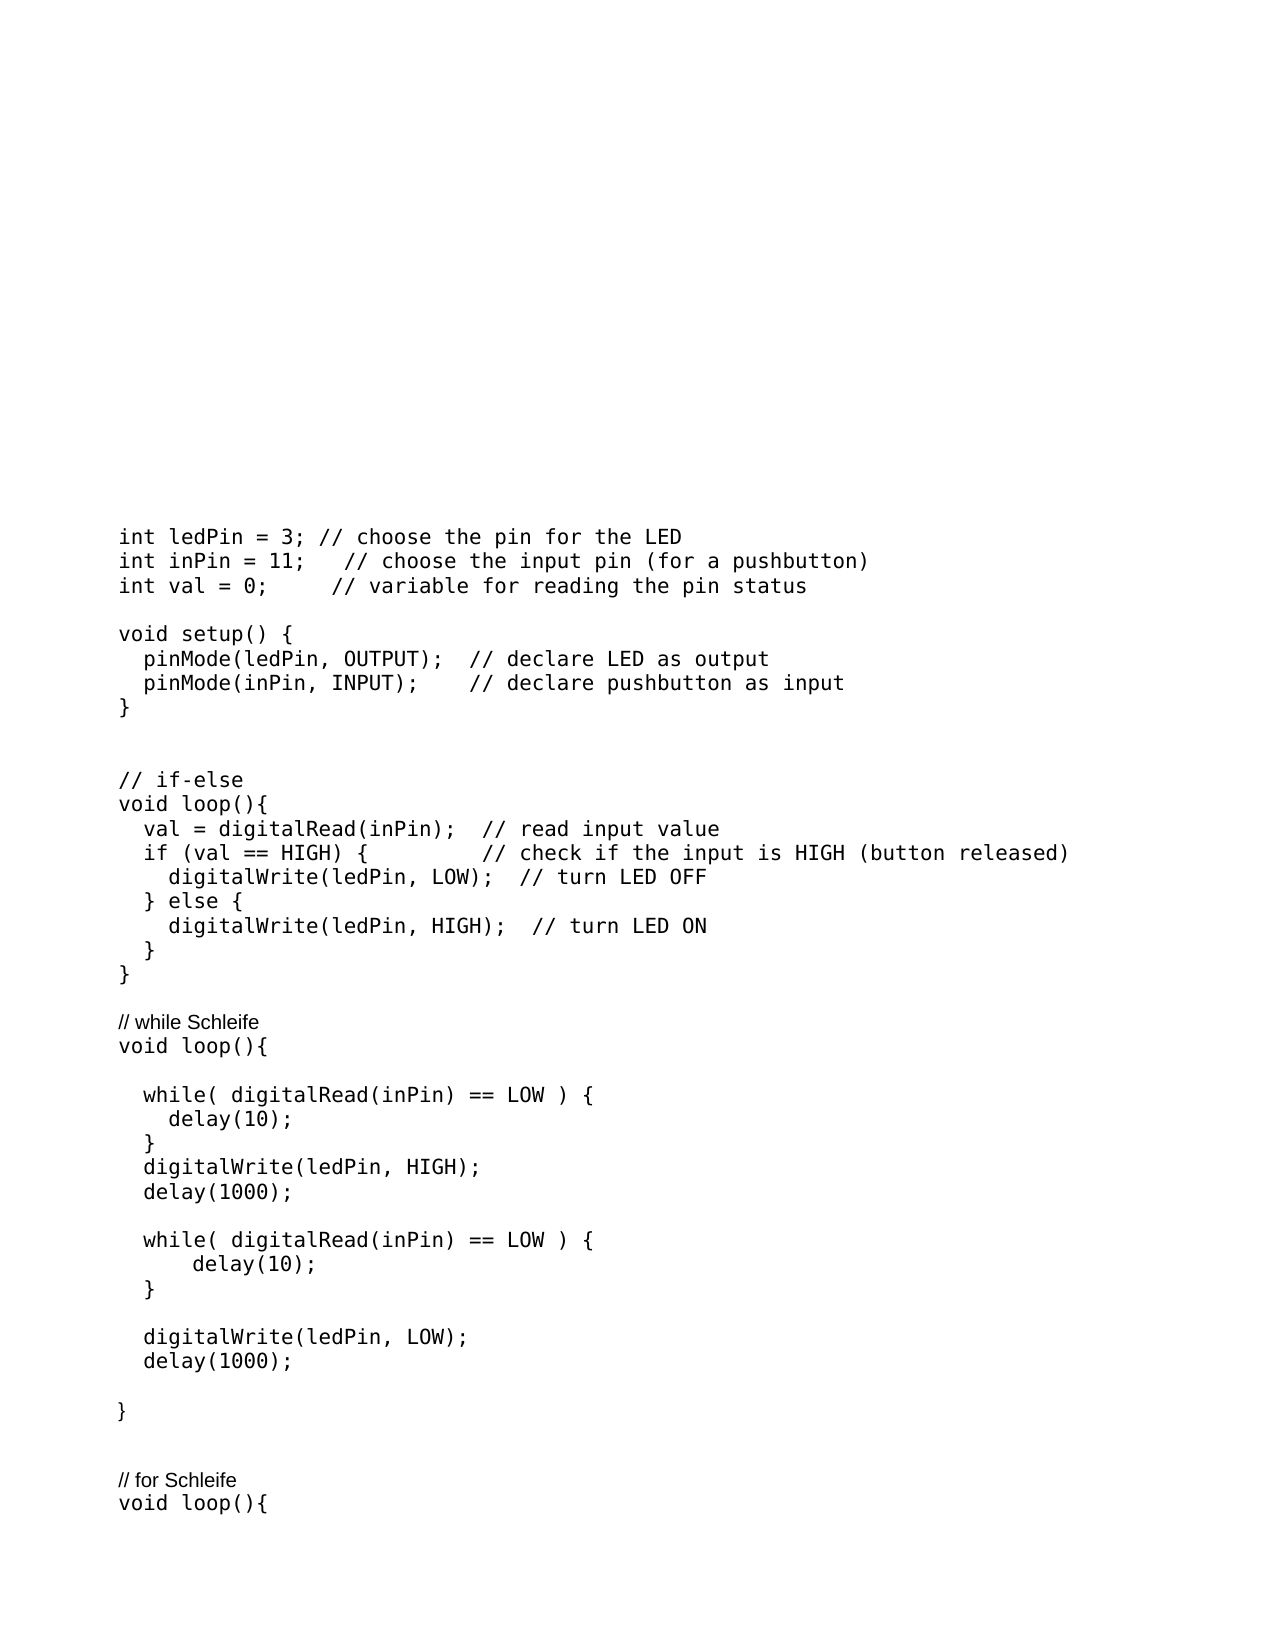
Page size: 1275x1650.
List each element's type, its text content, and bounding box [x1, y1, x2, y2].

text // for Schleife [118, 1468, 1157, 1491]
text int val = 0; // variable for reading the pin status [118, 574, 1157, 598]
text void setup() { [118, 622, 1157, 647]
text delay(10); [118, 1252, 1157, 1277]
text while( digitalRead(inPin) == LOW ) { [118, 1083, 1157, 1107]
text delay(1000); [118, 1180, 1157, 1204]
text void loop(){ [118, 1491, 1157, 1516]
text delay(10); [118, 1107, 1157, 1131]
text } else { [118, 889, 1157, 914]
text // while Schleife [118, 1011, 1157, 1034]
text } [118, 1277, 1157, 1301]
text } [118, 1131, 1157, 1155]
text digitalWrite(ledPin, HIGH); // turn LED ON [118, 914, 1157, 938]
text digitalWrite(ledPin, HIGH); [118, 1155, 1157, 1180]
text int inPin = 11; // choose the input pin (for a pushbutton) [118, 549, 1157, 574]
text pinMode(ledPin, OUTPUT); // declare LED as output [118, 647, 1157, 671]
text } [118, 1398, 1157, 1421]
text void loop(){ [118, 792, 1157, 817]
text if (val == HIGH) { // check if the input is HIGH (button released) [118, 841, 1157, 865]
text void loop(){ [118, 1034, 1157, 1058]
text // if-else [118, 768, 1157, 792]
text digitalWrite(ledPin, LOW); // turn LED OFF [118, 865, 1157, 889]
text } [118, 695, 1157, 719]
text pinMode(inPin, INPUT); // declare pushbutton as input [118, 671, 1157, 695]
text val = digitalRead(inPin); // read input value [118, 817, 1157, 841]
text digitalWrite(ledPin, LOW); [118, 1325, 1157, 1349]
text } [118, 938, 1157, 962]
text } [118, 962, 1157, 986]
text while( digitalRead(inPin) == LOW ) { [118, 1228, 1157, 1252]
text int ledPin = 3; // choose the pin for the LED [118, 525, 1157, 549]
text delay(1000); [118, 1349, 1157, 1374]
